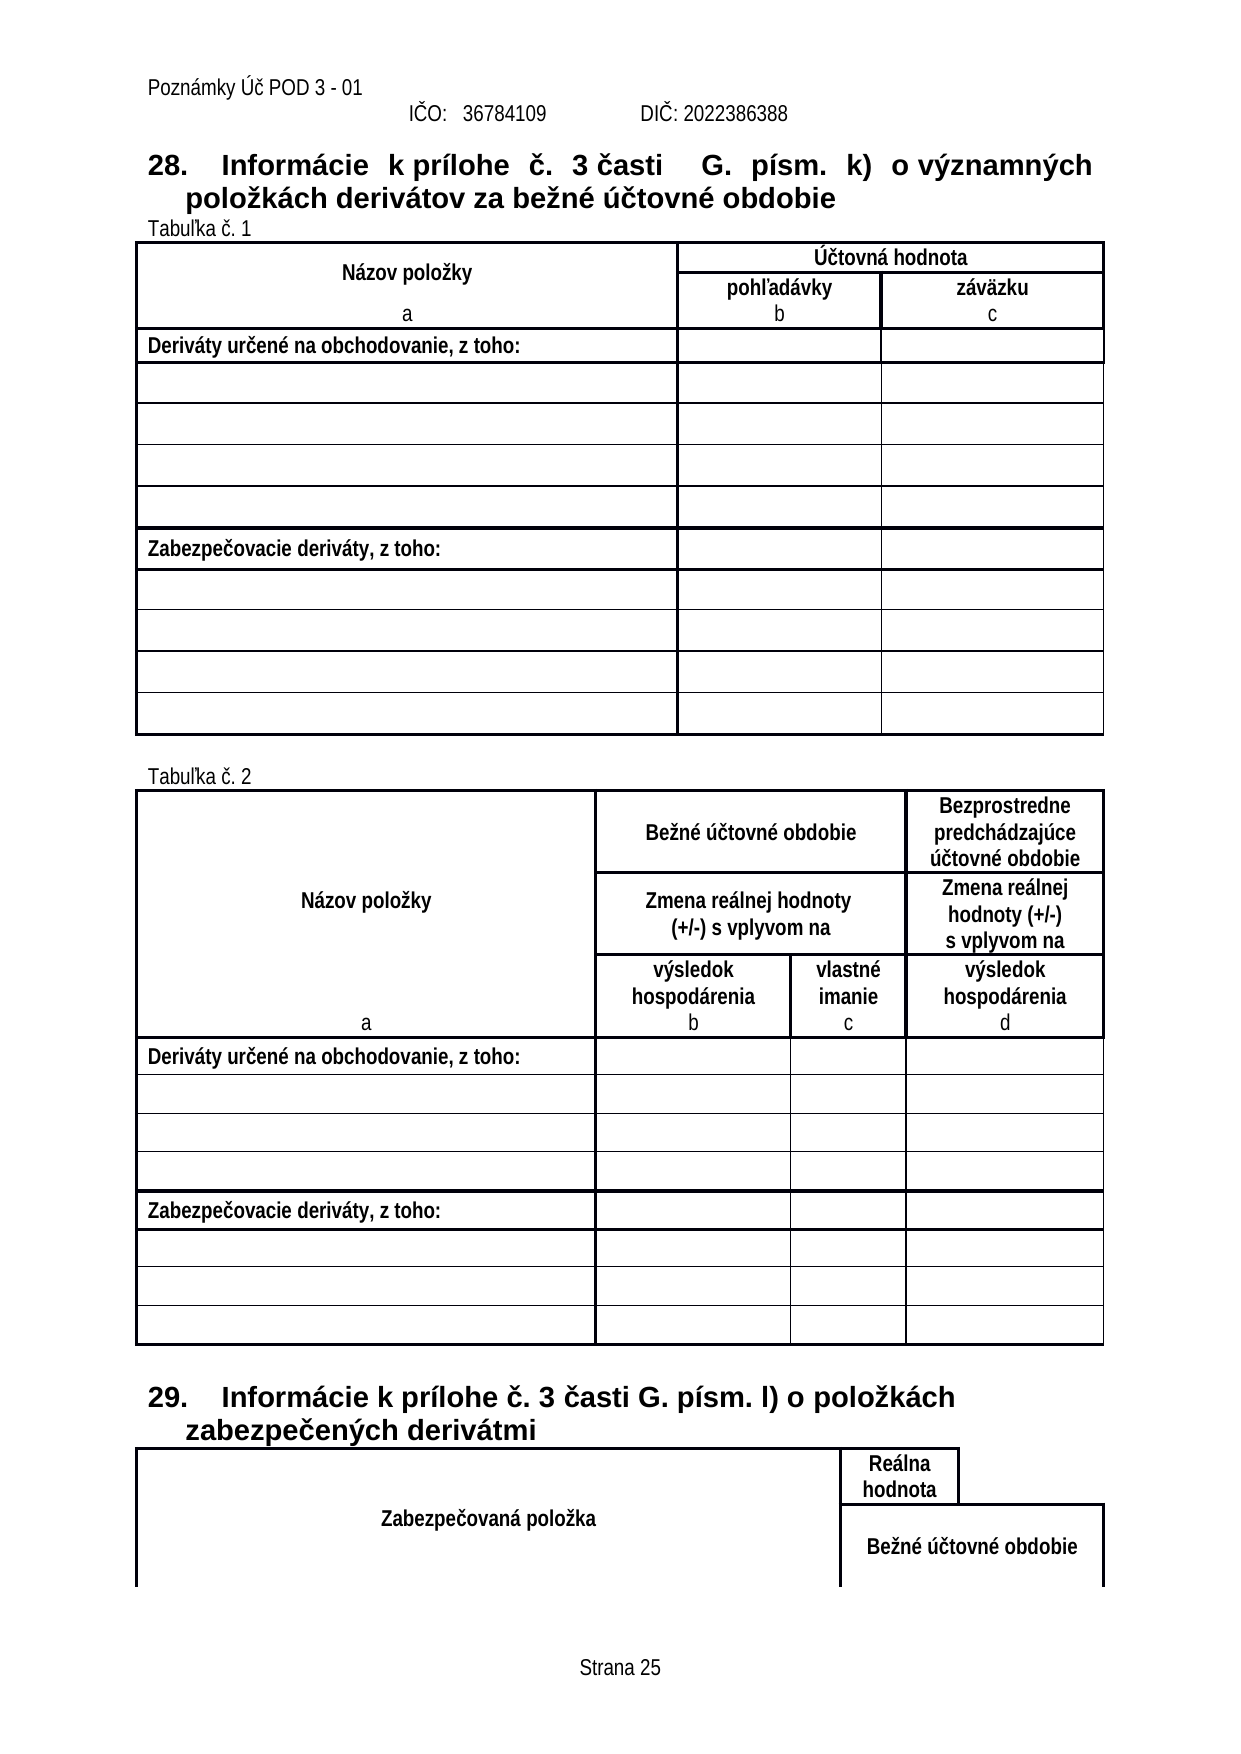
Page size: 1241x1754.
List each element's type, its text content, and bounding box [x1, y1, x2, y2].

table_cell [138, 487, 676, 526]
table_header Názov položky [138, 792, 594, 1009]
table_cell [882, 530, 1103, 568]
table_cell [907, 1267, 1103, 1304]
table_cell [679, 610, 881, 650]
table_cell [907, 1152, 1103, 1189]
table_cell záväzku [883, 274, 1102, 300]
table_header Zabezpečovaná položka [138, 1450, 839, 1587]
table_cell pohľadávky [679, 274, 879, 300]
table_cell [597, 1114, 790, 1151]
table_cell [791, 1075, 905, 1112]
table_cell [882, 610, 1103, 650]
table_cell Zabezpečovacie deriváty, z toho: [138, 1193, 594, 1228]
table_cell [907, 1193, 1103, 1228]
table_cell [791, 1152, 905, 1189]
table_cell [138, 445, 676, 485]
text Tabuľka č. 2 [148, 763, 1092, 789]
table_cell [597, 1267, 790, 1304]
table_cell [679, 404, 881, 444]
table_cell [597, 1193, 790, 1228]
table_cell Deriváty určené na obchodovanie, z toho: [138, 330, 676, 361]
table_cell [791, 1193, 905, 1228]
table_header Názov položky [138, 244, 676, 300]
table_cell [597, 1306, 790, 1343]
table_cell b [597, 1009, 789, 1036]
table_cell a [138, 300, 676, 327]
table_cell [882, 404, 1103, 444]
table_cell [791, 1039, 905, 1074]
table_header Účtovná hodnota [679, 244, 1102, 271]
table_header Reálna hodnota [842, 1450, 957, 1503]
table_cell d [908, 1009, 1102, 1036]
table_cell Zmena reálnej hodnoty (+/-) s vplyvom na [908, 874, 1102, 953]
table_cell [907, 1075, 1103, 1112]
table_cell [882, 364, 1103, 402]
table_header Bežné účtovné obdobie [597, 792, 904, 871]
table_cell [882, 487, 1103, 526]
table_cell [138, 1114, 594, 1151]
table_cell [907, 1306, 1103, 1343]
table_cell [907, 1114, 1103, 1151]
table_cell [679, 487, 881, 526]
table_cell Zmena reálnej hodnoty (+/-) s vplyvom na [597, 874, 904, 953]
table_cell c [792, 1009, 904, 1036]
table_cell [679, 571, 881, 609]
table_cell [597, 1152, 790, 1189]
table_cell [679, 693, 881, 733]
table_cell a [138, 1009, 594, 1036]
table_cell [138, 404, 676, 444]
table_cell [882, 571, 1103, 609]
table_cell Zabezpečovacie deriváty, z toho: [138, 530, 676, 568]
table_cell vlastné imanie [792, 956, 904, 1009]
table_cell Deriváty určené na obchodovanie, z toho: [138, 1039, 594, 1074]
table_cell [138, 1152, 594, 1189]
table_cell [679, 330, 880, 361]
table_cell [138, 1267, 594, 1304]
table_cell Bežné účtovné obdobie [842, 1506, 1102, 1587]
table_cell [882, 330, 1103, 361]
table_cell [597, 1075, 790, 1112]
table_cell [791, 1114, 905, 1151]
title Informácie k prílohe č. 3 časti G. písm. l) o položkách zabezpečených derivátmi [148, 1380, 1092, 1447]
table_cell [597, 1231, 790, 1266]
table_header Bezprostredne predchádzajúce účtovné obdobie [908, 792, 1102, 871]
table_cell [882, 445, 1103, 485]
table_cell [791, 1231, 905, 1266]
table_cell [138, 1306, 594, 1343]
title Informácie k prílohe č. 3 časti G. písm. k) o významných položkách derivátov za bežné účtovné obdobie [148, 148, 1092, 215]
text Tabuľka č. 1 [148, 215, 1092, 241]
table_cell [679, 364, 881, 402]
table_cell [791, 1267, 905, 1304]
table_cell [138, 652, 676, 692]
table_cell [882, 652, 1103, 692]
table_cell výsledok hospodárenia [908, 956, 1102, 1009]
table_cell c [883, 300, 1102, 327]
table_cell [138, 364, 676, 402]
table_cell [791, 1306, 905, 1343]
table_cell výsledok hospodárenia [597, 956, 789, 1009]
table_cell b [679, 300, 879, 327]
table_cell [138, 1231, 594, 1266]
table_cell [882, 693, 1103, 733]
table_cell [907, 1039, 1103, 1074]
table_cell [907, 1231, 1103, 1266]
table_cell [138, 693, 676, 733]
table_cell [597, 1039, 790, 1074]
table_cell [138, 571, 676, 609]
table_cell [138, 610, 676, 650]
table_cell [679, 530, 881, 568]
table_cell [679, 652, 881, 692]
table_cell [679, 445, 881, 485]
table_cell [138, 1075, 594, 1112]
